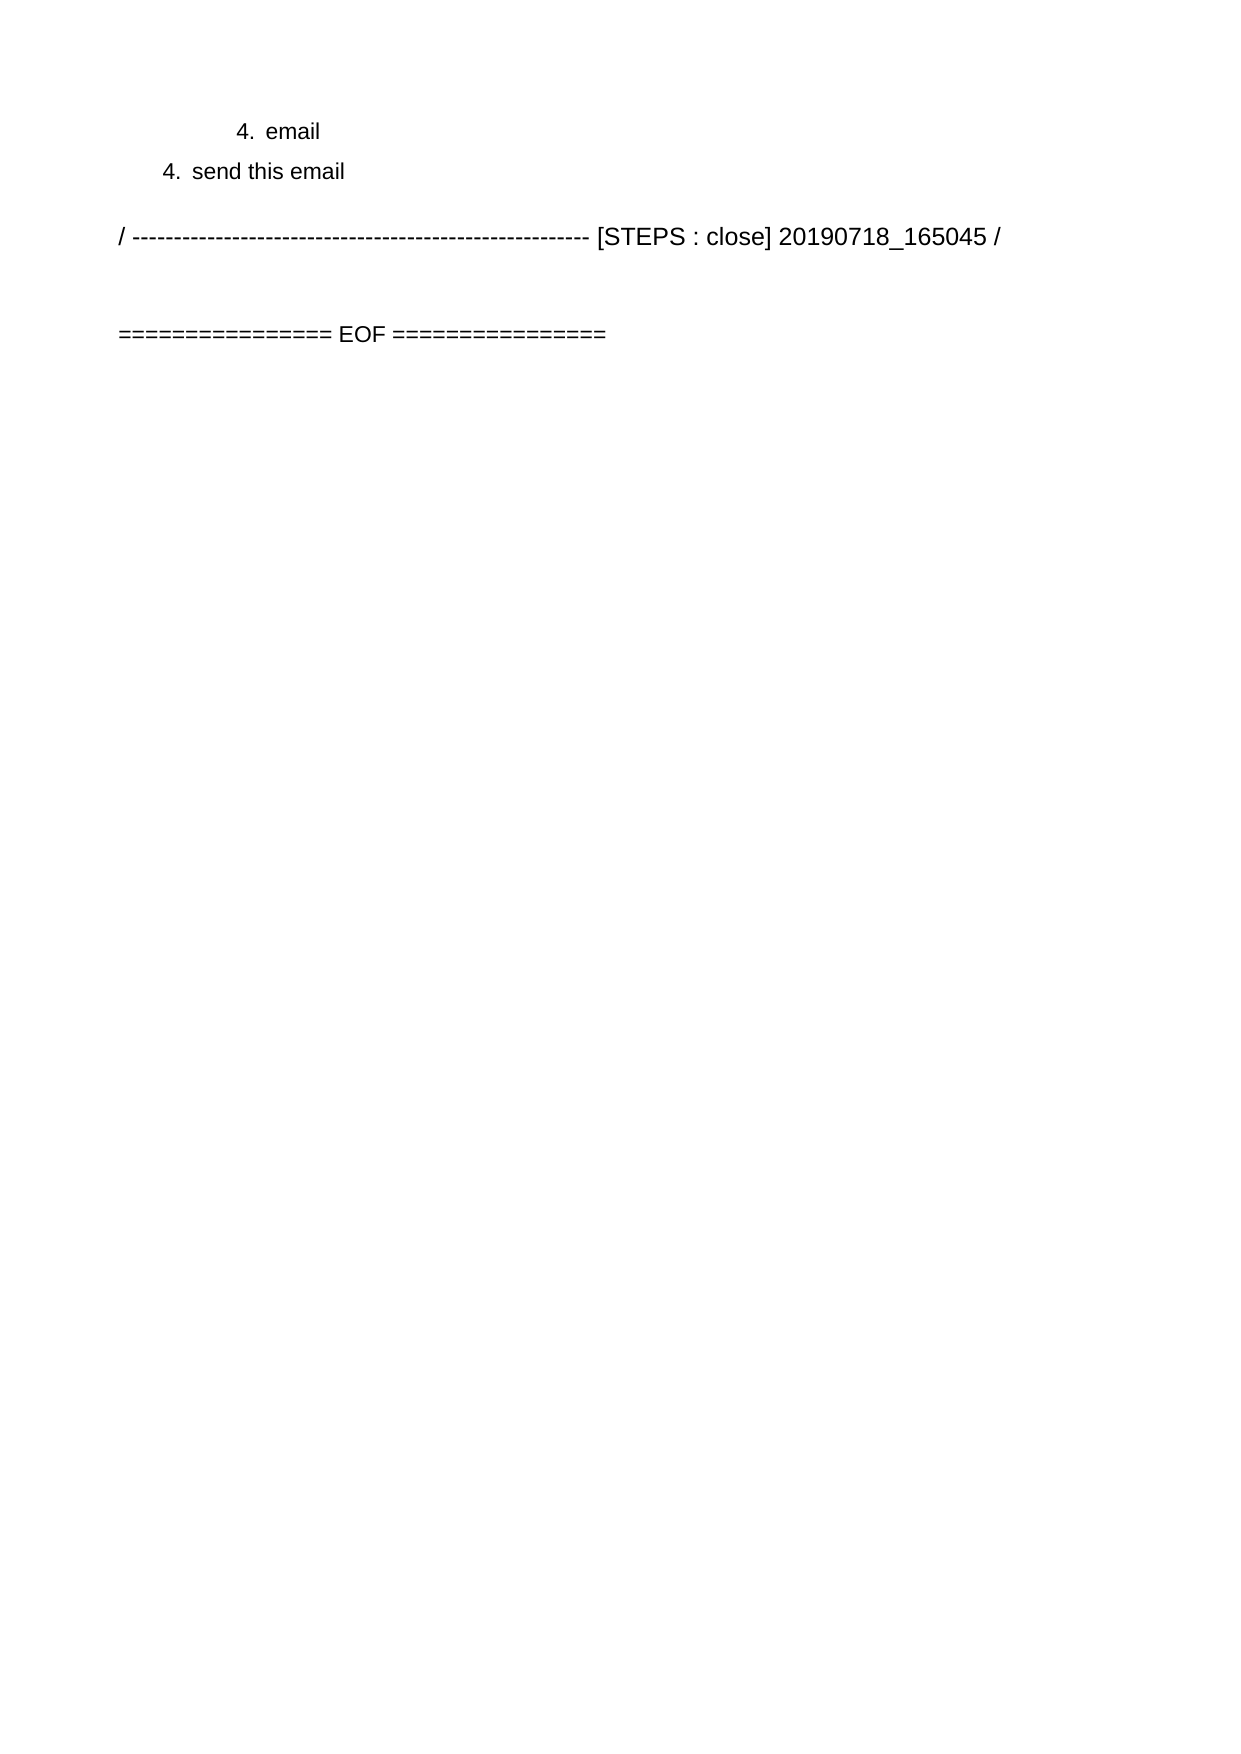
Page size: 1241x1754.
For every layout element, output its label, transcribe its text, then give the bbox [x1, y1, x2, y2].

list send this email [162, 158, 1122, 184]
text ================ EOF ================ [118, 321, 1122, 347]
list email [236, 118, 1122, 144]
text / ------------------------------------------------------- [STEPS : close] 20190718_165045 / [118, 222, 1122, 251]
